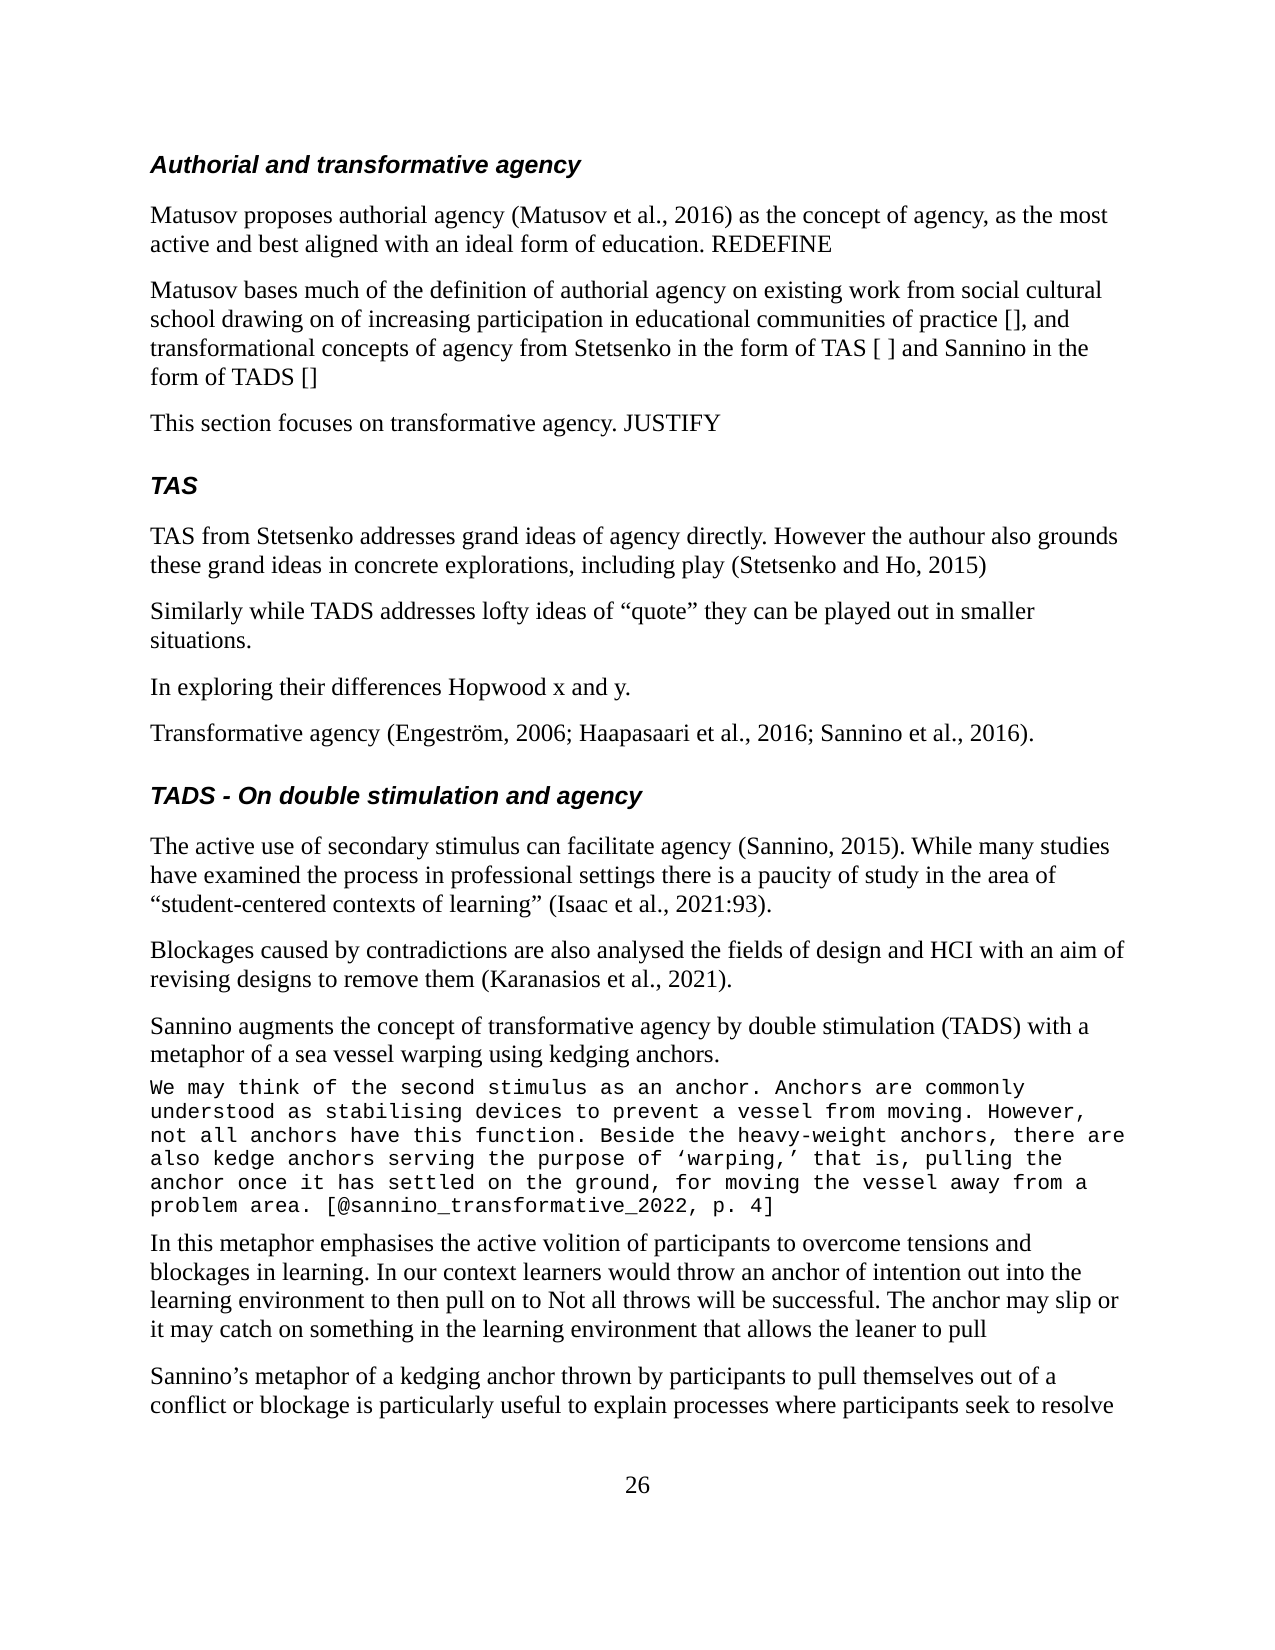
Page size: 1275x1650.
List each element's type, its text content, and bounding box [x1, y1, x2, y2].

subtitle TADS - On double stimulation and agency [150, 781, 1125, 810]
text Transformative agency (Engeström, 2006; Haapasaari et al., 2016; Sannino et al., 2016). [150, 718, 1125, 747]
text The active use of secondary stimulus can facilitate agency (Sannino, 2015). While many studies have examined the process in professional settings there is a paucity of study in the area of “student-centered contexts of learning” (Isaac et al., 2021:93). [150, 831, 1125, 917]
text In this metaphor emphasises the active volition of participants to overcome tensions and blockages in learning. In our context learners would throw an anchor of intention out into the learning environment to then pull on to Not all throws will be successful. The anchor may slip or it may catch on something in the learning environment that allows the leaner to pull [150, 1228, 1125, 1343]
subtitle Authorial and transformative agency [150, 150, 1125, 178]
text Blockages caused by contradictions are also analysed the fields of design and HCI with an aim of revising designs to remove them (Karanasios et al., 2021). [150, 935, 1125, 993]
text TAS from Stetsenko addresses grand ideas of agency directly. However the authour also grounds these grand ideas in concrete explorations, including play (Stetsenko and Ho, 2015) [150, 521, 1125, 578]
text We may think of the second stimulus as an anchor. Anchors are commonly understood as stabilising devices to prevent a vessel from moving. However, not all anchors have this function. Beside the heavy-weight anchors, there are also kedge anchors serving the purpose of ‘warping,’ that is, pulling the anchor once it has settled on the ground, for moving the vessel away from a problem area. [@sannino_transformative_2022, p. 4] [150, 1077, 1125, 1219]
text Sannino’s metaphor of a kedging anchor thrown by participants to pull themselves out of a conflict or blockage is particularly useful to explain processes where participants seek to resolve [150, 1361, 1125, 1418]
text Similarly while TADS addresses lofty ideas of “quote” they can be played out in smaller situations. [150, 596, 1125, 654]
subtitle TAS [150, 471, 1125, 499]
text This section focuses on transformative agency. JUSTIFY [150, 408, 1125, 437]
text In exploring their differences Hopwood x and y. [150, 672, 1125, 701]
text Matusov bases much of the definition of authorial agency on existing work from social cultural school drawing on of increasing participation in educational communities of practice [], and transformational concepts of agency from Stetsenko in the form of TAS [ ] and Sannino in the form of TADS [] [150, 275, 1125, 390]
text Matusov proposes authorial agency (Matusov et al., 2016) as the concept of agency, as the most active and best aligned with an ideal form of education. REDEFINE [150, 200, 1125, 257]
text Sannino augments the concept of transformative agency by double stimulation (TADS) with a metaphor of a sea vessel warping using kedging anchors. [150, 1011, 1125, 1068]
